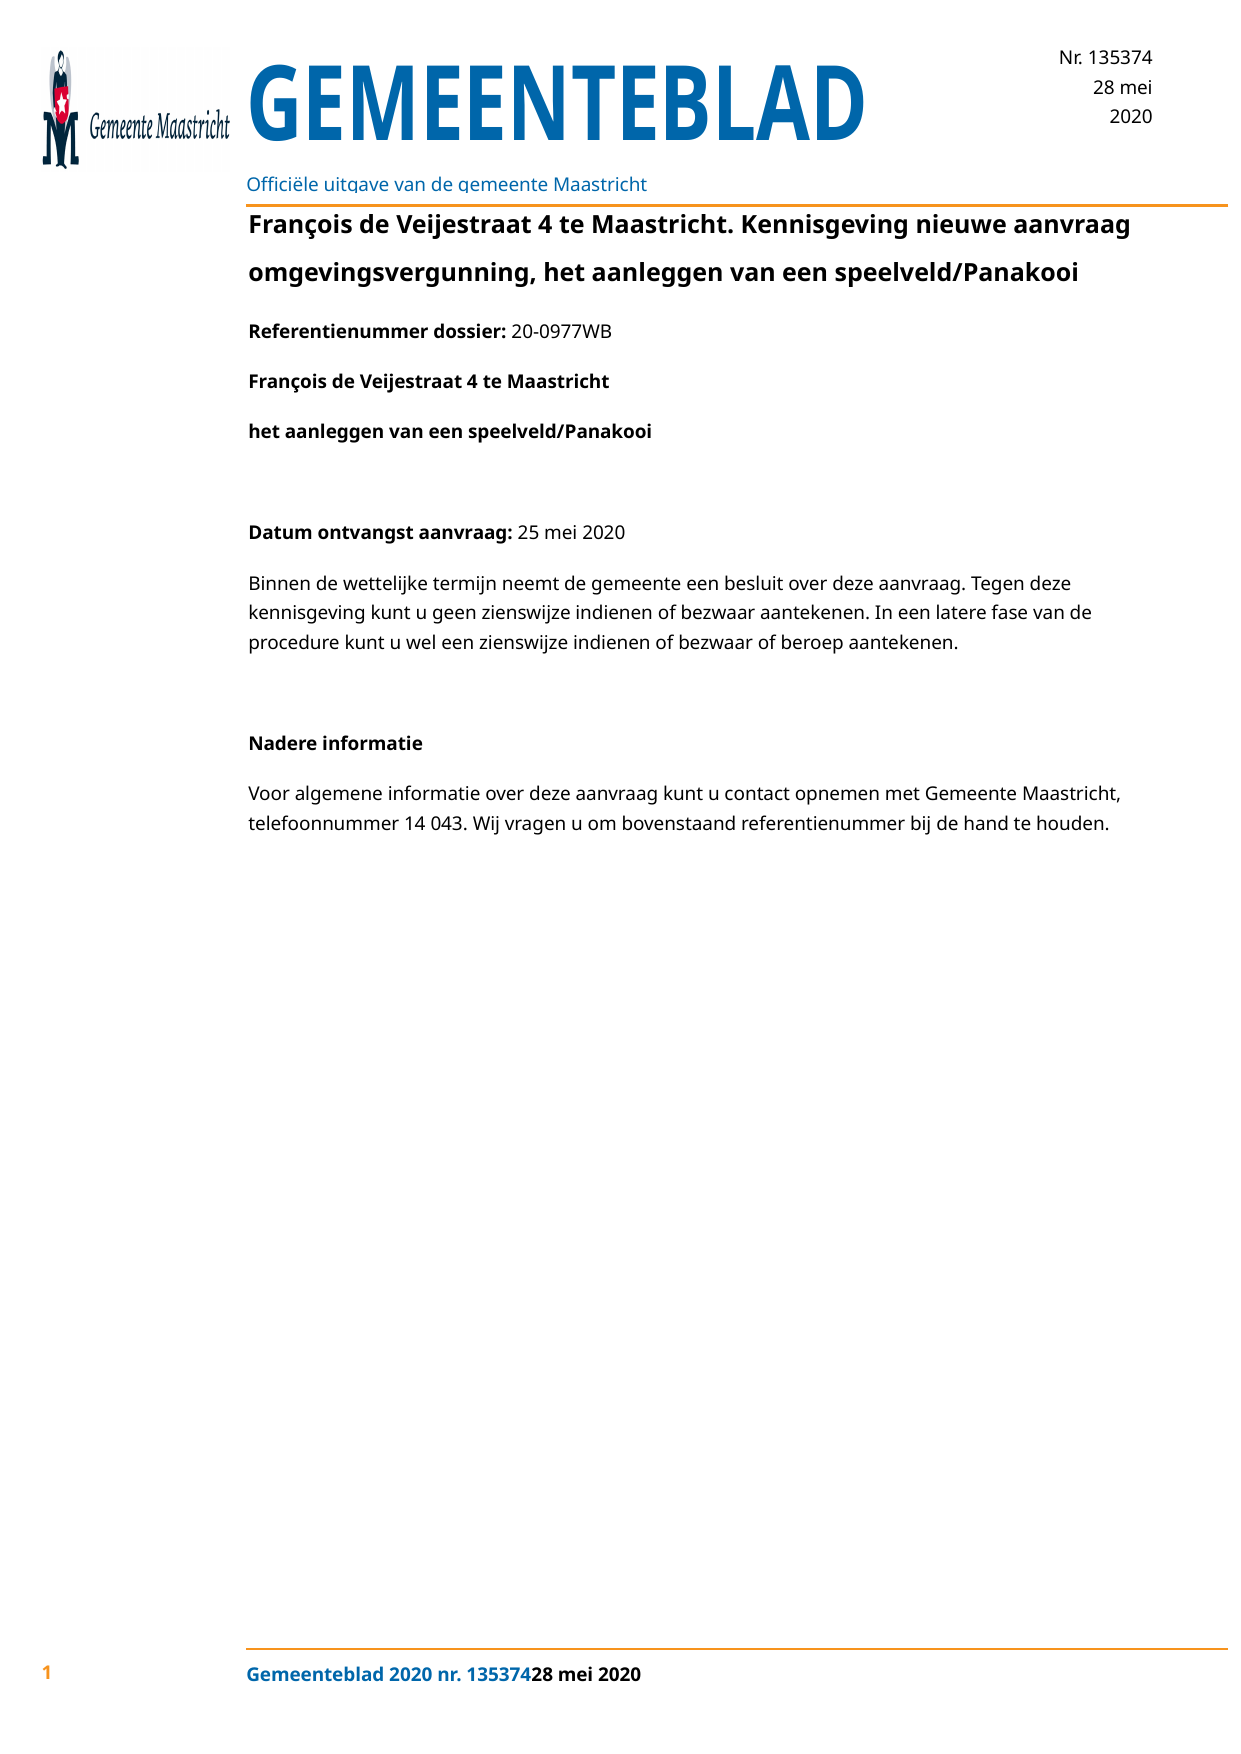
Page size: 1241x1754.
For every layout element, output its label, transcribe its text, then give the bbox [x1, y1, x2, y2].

text Binnen de wettelijke termijn neemt de gemeente een besluit over deze aanvraag. Tegen deze kennisgeving kunt u geen zienswijze indienen of bezwaar aantekenen. In een latere fase van de procedure kunt u wel een zienswijze indienen of bezwaar of beroep aantekenen. [248, 570, 1152, 655]
text François de Veijestraat 4 te Maastricht. Kennisgeving nieuwe aanvraag omgevingsvergunning, het aanleggen van een speelveld/Panakooi [248, 207, 1152, 288]
text François de Veijestraat 4 te Maastricht [248, 368, 1152, 394]
picture [41, 47, 231, 172]
text Referentienummer dossier: 20-0977WB [248, 318, 1152, 344]
text het aanleggen van een speelveld/Panakooi [248, 419, 1152, 444]
text Nadere informatie [248, 730, 1152, 756]
text Voor algemene informatie over deze aanvraag kunt u contact opnemen met Gemeente Maastricht, telefoonnummer 14 043. Wij vragen u om bovenstaand referentienummer bij de hand te houden. [248, 780, 1152, 836]
text Datum ontvangst aanvraag: 25 mei 2020 [248, 519, 1152, 545]
